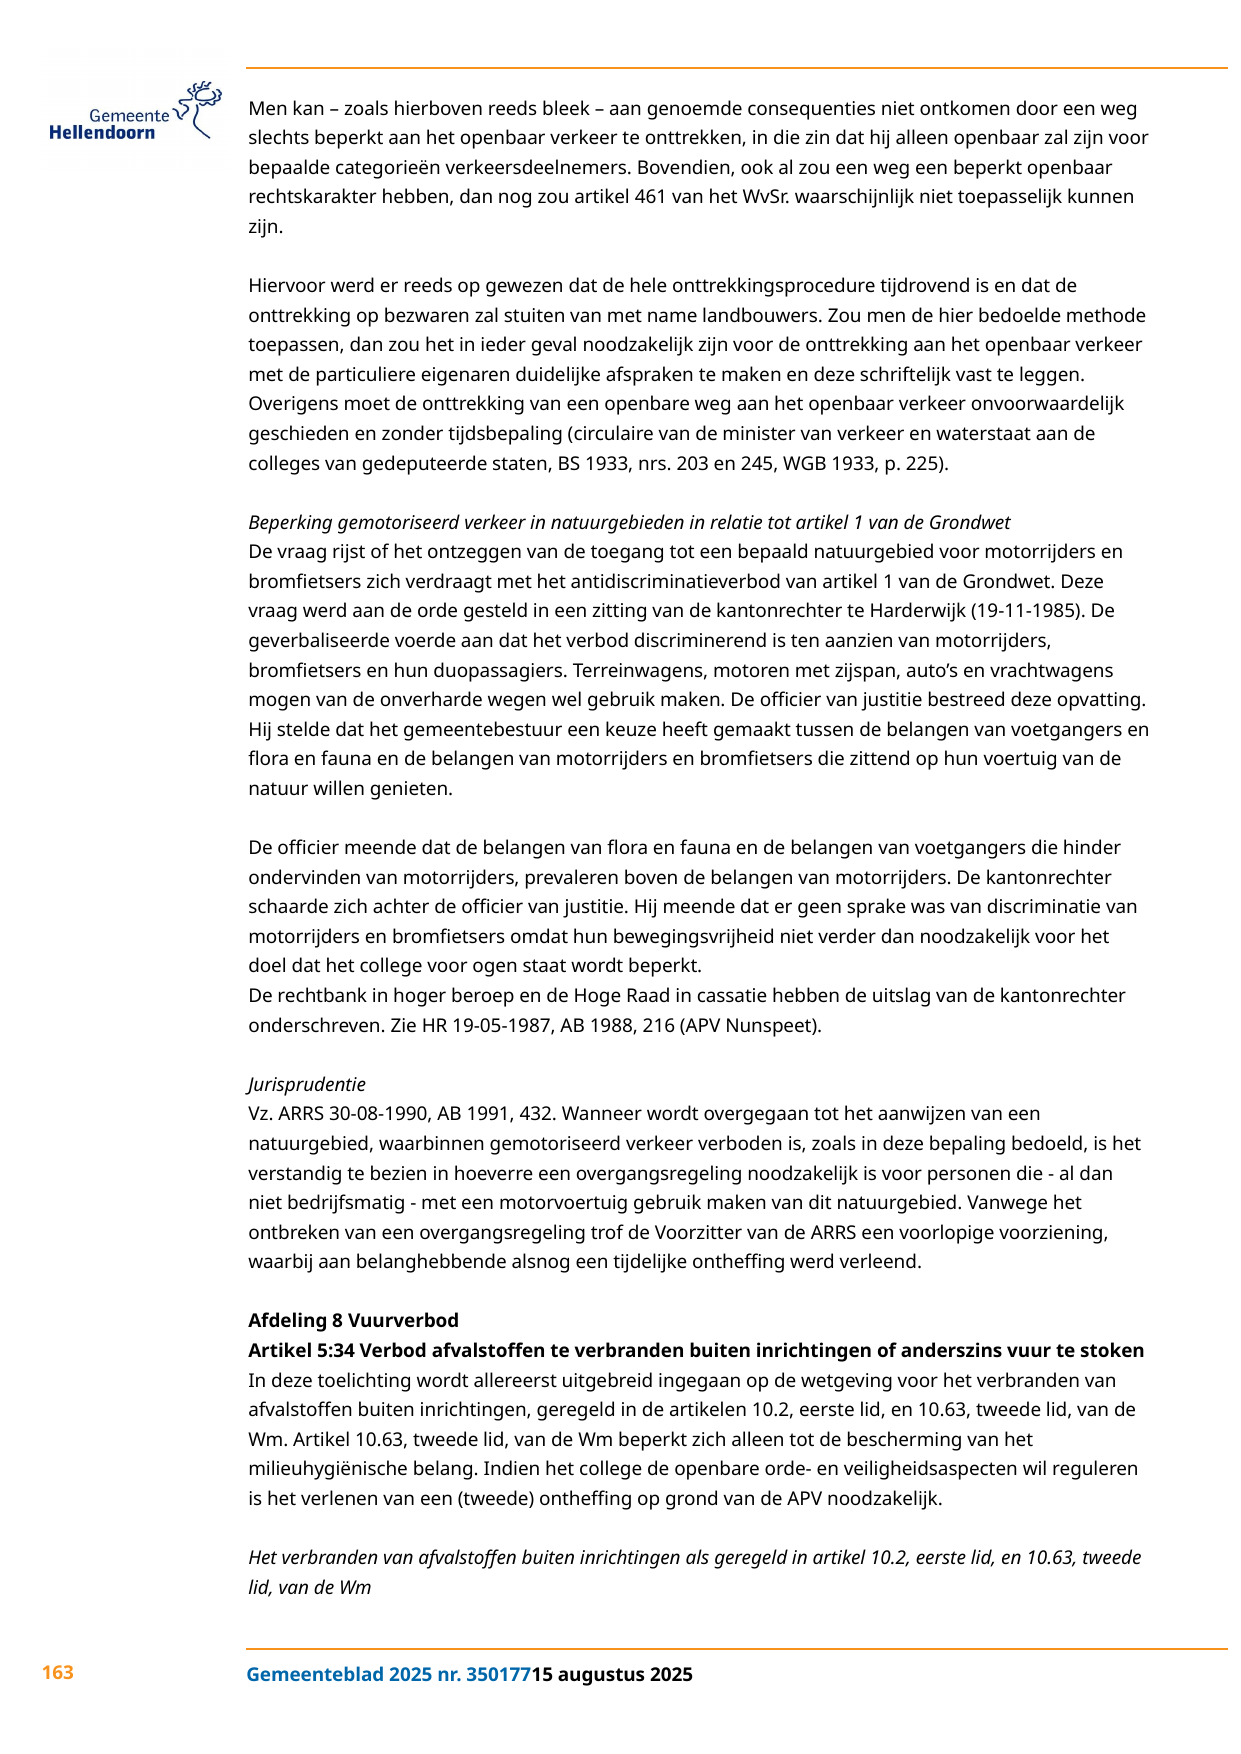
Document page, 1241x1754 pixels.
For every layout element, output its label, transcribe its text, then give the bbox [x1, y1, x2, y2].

text De vraag rijst of het ontzeggen van de toegang tot een bepaald natuurgebied voor motorrijders en bromfietsers zich verdraagt met het antidiscriminatieverbod van artikel 1 van de Grondwet. Deze vraag werd aan de orde gesteld in een zitting van de kantonrechter te Harderwijk (19-11-1985). De geverbaliseerde voerde aan dat het verbod discriminerend is ten aanzien van motorrijders, bromfietsers en hun duopassagiers. Terreinwagens, motoren met zijspan, auto’s en vrachtwagens mogen van de onverharde wegen wel gebruik maken. De officier van justitie bestreed deze opvatting. Hij stelde dat het gemeentebestuur een keuze heeft gemaakt tussen de belangen van voetgangers en flora en fauna en de belangen van motorrijders en bromfietsers die zittend op hun voertuig van de natuur willen genieten. [248, 538, 1152, 801]
text Afdeling 8 Vuurverbod [248, 1308, 1152, 1333]
text In deze toelichting wordt allereerst uitgebreid ingegaan op de wetgeving voor het verbranden van afvalstoffen buiten inrichtingen, geregeld in de artikelen 10.2, eerste lid, en 10.63, tweede lid, van de Wm. Artikel 10.63, tweede lid, van de Wm beperkt zich alleen tot de bescherming van het milieuhygiënische belang. Indien het college de openbare orde- en veiligheidsaspecten wil reguleren is het verlenen van een (tweede) ontheffing op grond van de APV noodzakelijk. [248, 1367, 1152, 1511]
text Men kan – zoals hierboven reeds bleek – aan genoemde consequenties niet ontkomen door een weg slechts beperkt aan het openbaar verkeer te onttrekken, in die zin dat hij alleen openbaar zal zijn voor bepaalde categorieën verkeersdeelnemers. Bovendien, ook al zou een weg een beperkt openbaar rechtskarakter hebben, dan nog zou artikel 461 van het WvSr. waarschijnlijk niet toepasselijk kunnen zijn. [248, 95, 1152, 239]
text Vz. ARRS 30-08-1990, AB 1991, 432. Wanneer wordt overgegaan tot het aanwijzen van een natuurgebied, waarbinnen gemotoriseerd verkeer verboden is, zoals in deze bepaling bedoeld, is het verstandig te bezien in hoeverre een overgangsregeling noodzakelijk is voor personen die - al dan niet bedrijfsmatig - met een motorvoertuig gebruik maken van dit natuurgebied. Vanwege het ontbreken van een overgangsregeling trof de Voorzitter van de ARRS een voorlopige voorziening, waarbij aan belanghebbende alsnog een tijdelijke ontheffing werd verleend. [248, 1101, 1152, 1274]
text Het verbranden van afvalstoffen buiten inrichtingen als geregeld in artikel 10.2, eerste lid, en 10.63, tweede lid, van de Wm [248, 1544, 1152, 1600]
text Artikel 5:34 Verbod afvalstoffen te verbranden buiten inrichtingen of anderszins vuur te stoken [248, 1337, 1152, 1363]
text De rechtbank in hoger beroep en de Hoge Raad in cassatie hebben de uitslag van de kantonrechter onderschreven. Zie HR 19-05-1987, AB 1988, 216 (APV Nunspeet). [248, 982, 1152, 1038]
text Hiervoor werd er reeds op gewezen dat de hele onttrekkingsprocedure tijdrovend is en dat de onttrekking op bezwaren zal stuiten van met name landbouwers. Zou men de hier bedoelde methode toepassen, dan zou het in ieder geval noodzakelijk zijn voor de onttrekking aan het openbaar verkeer met de particuliere eigenaren duidelijke afspraken te maken en deze schriftelijk vast te leggen. Overigens moet de onttrekking van een openbare weg aan het openbaar verkeer onvoorwaardelijk geschieden en zonder tijdsbepaling (circulaire van de minister van verkeer en waterstaat aan de colleges van gedeputeerde staten, BS 1933, nrs. 203 en 245, WGB 1933, p. 225). [248, 272, 1152, 476]
text Beperking gemotoriseerd verkeer in natuurgebieden in relatie tot artikel 1 van de Grondwet [248, 509, 1152, 535]
picture [41, 47, 231, 172]
text De officier meende dat de belangen van flora en fauna en de belangen van voetgangers die hinder ondervinden van motorrijders, prevaleren boven de belangen van motorrijders. De kantonrechter schaarde zich achter de officier van justitie. Hij meende dat er geen sprake was van discriminatie van motorrijders en bromfietsers omdat hun bewegingsvrijheid niet verder dan noodzakelijk voor het doel dat het college voor ogen staat wordt beperkt. [248, 834, 1152, 978]
text Jurisprudentie [248, 1071, 1152, 1097]
